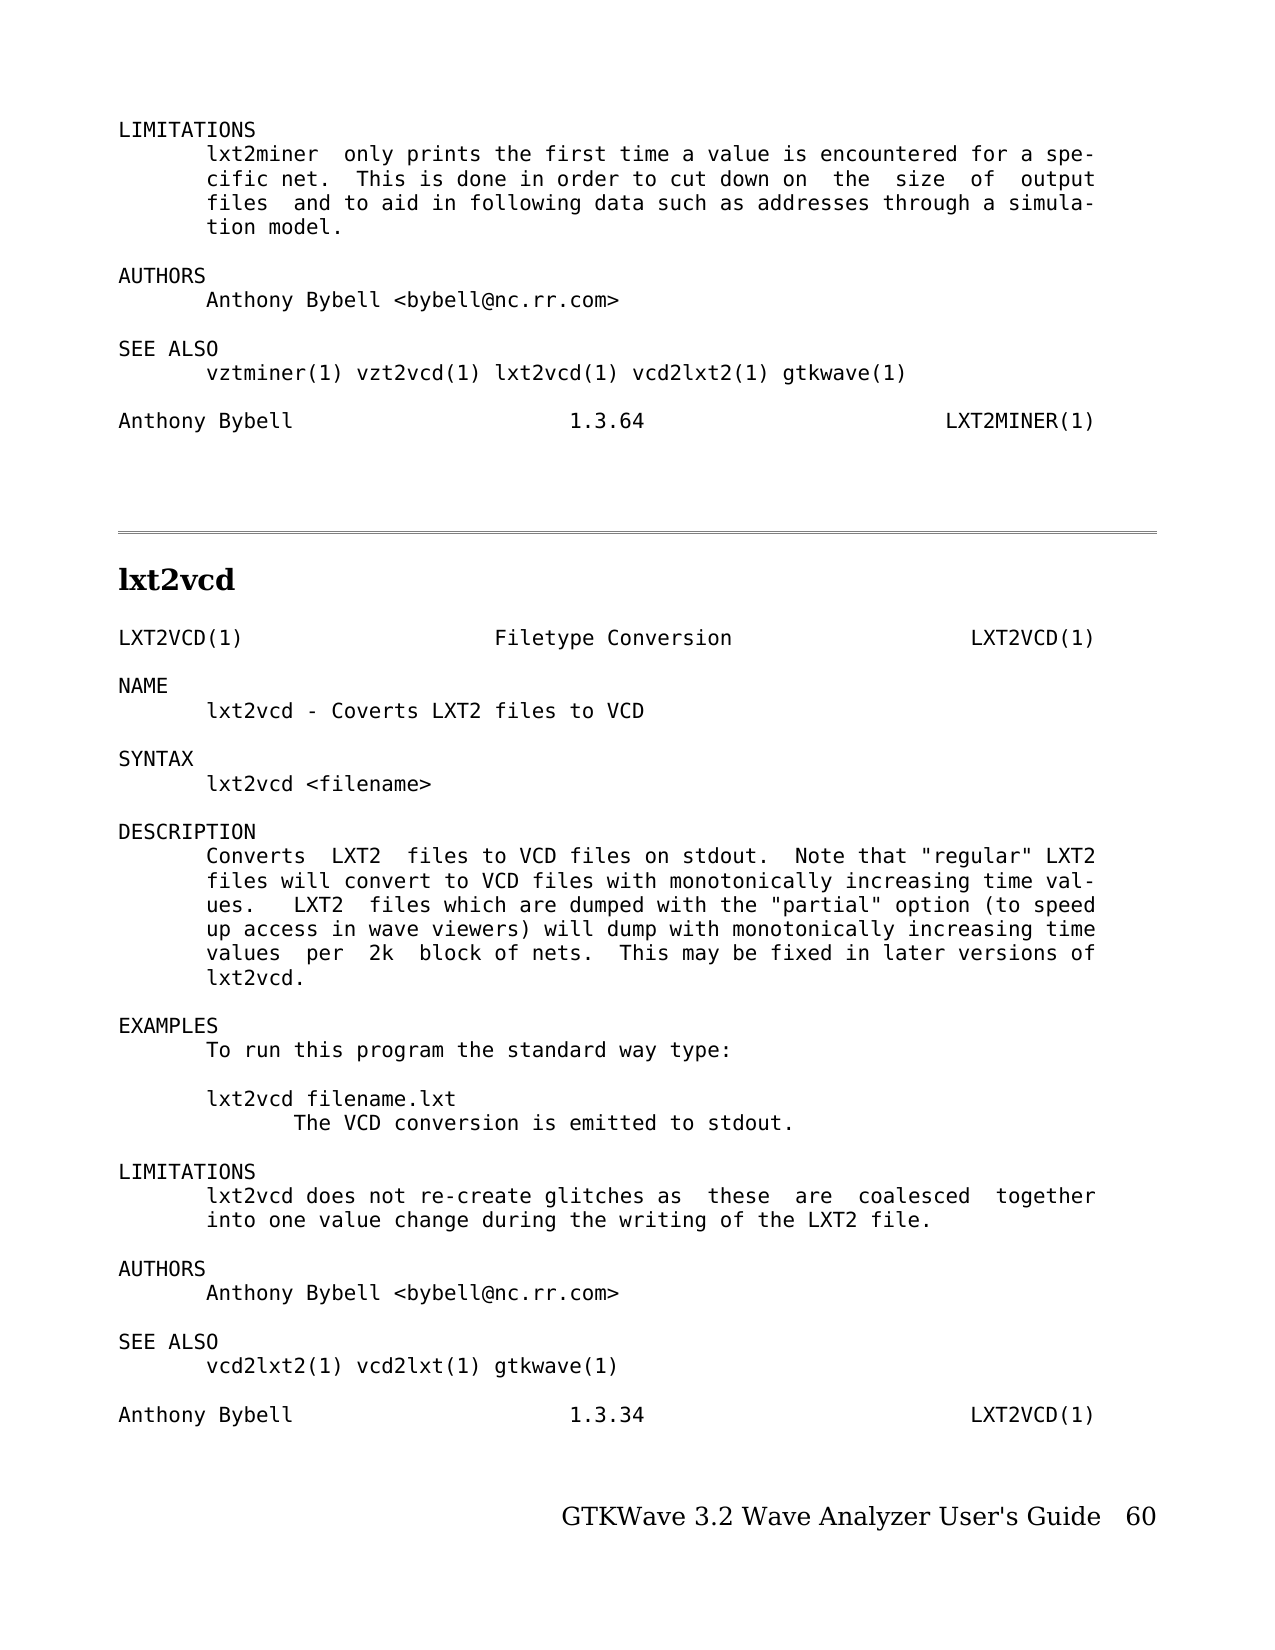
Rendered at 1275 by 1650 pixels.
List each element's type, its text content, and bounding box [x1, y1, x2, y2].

text The VCD conversion is emitted to stdout. [118, 1111, 1157, 1136]
text LIMITATIONS [118, 1160, 1157, 1184]
text into one value change during the writing of the LXT2 file. [118, 1208, 1157, 1233]
text lxt2vcd <filename> [118, 772, 1157, 796]
text lxt2vcd [118, 562, 1157, 597]
text LXT2VCD(1) Filetype Conversion LXT2VCD(1) [118, 626, 1157, 650]
text SEE ALSO [118, 1330, 1157, 1354]
text ues. LXT2 files which are dumped with the "partial" option (to speed [118, 893, 1157, 917]
text lxt2vcd. [118, 966, 1157, 990]
text values per 2k block of nets. This may be fixed in later versions of [118, 941, 1157, 966]
text lxt2vcd filename.lxt [118, 1087, 1157, 1111]
text lxt2miner only prints the first time a value is encountered for a spe- [118, 142, 1157, 167]
text AUTHORS [118, 264, 1157, 288]
text vztminer(1) vzt2vcd(1) lxt2vcd(1) vcd2lxt2(1) gtkwave(1) [118, 361, 1157, 385]
text AUTHORS [118, 1257, 1157, 1281]
text files will convert to VCD files with monotonically increasing time val- [118, 869, 1157, 893]
text SYNTAX [118, 747, 1157, 772]
text To run this program the standard way type: [118, 1038, 1157, 1063]
text DESCRIPTION [118, 820, 1157, 844]
text SEE ALSO [118, 337, 1157, 361]
text LIMITATIONS [118, 118, 1157, 142]
text Anthony Bybell 1.3.34 LXT2VCD(1) [118, 1403, 1157, 1427]
text files and to aid in following data such as addresses through a simula- [118, 191, 1157, 215]
text up access in wave viewers) will dump with monotonically increasing time [118, 917, 1157, 941]
text lxt2vcd - Coverts LXT2 files to VCD [118, 699, 1157, 723]
text Converts LXT2 files to VCD files on stdout. Note that "regular" LXT2 [118, 844, 1157, 869]
text Anthony Bybell <bybell@nc.rr.com> [118, 288, 1157, 312]
text vcd2lxt2(1) vcd2lxt(1) gtkwave(1) [118, 1354, 1157, 1378]
text Anthony Bybell <bybell@nc.rr.com> [118, 1281, 1157, 1306]
text cific net. This is done in order to cut down on the size of output [118, 167, 1157, 191]
text tion model. [118, 215, 1157, 239]
text lxt2vcd does not re-create glitches as these are coalesced together [118, 1184, 1157, 1208]
text NAME [118, 674, 1157, 699]
text Anthony Bybell 1.3.64 LXT2MINER(1) [118, 409, 1157, 434]
text EXAMPLES [118, 1014, 1157, 1038]
